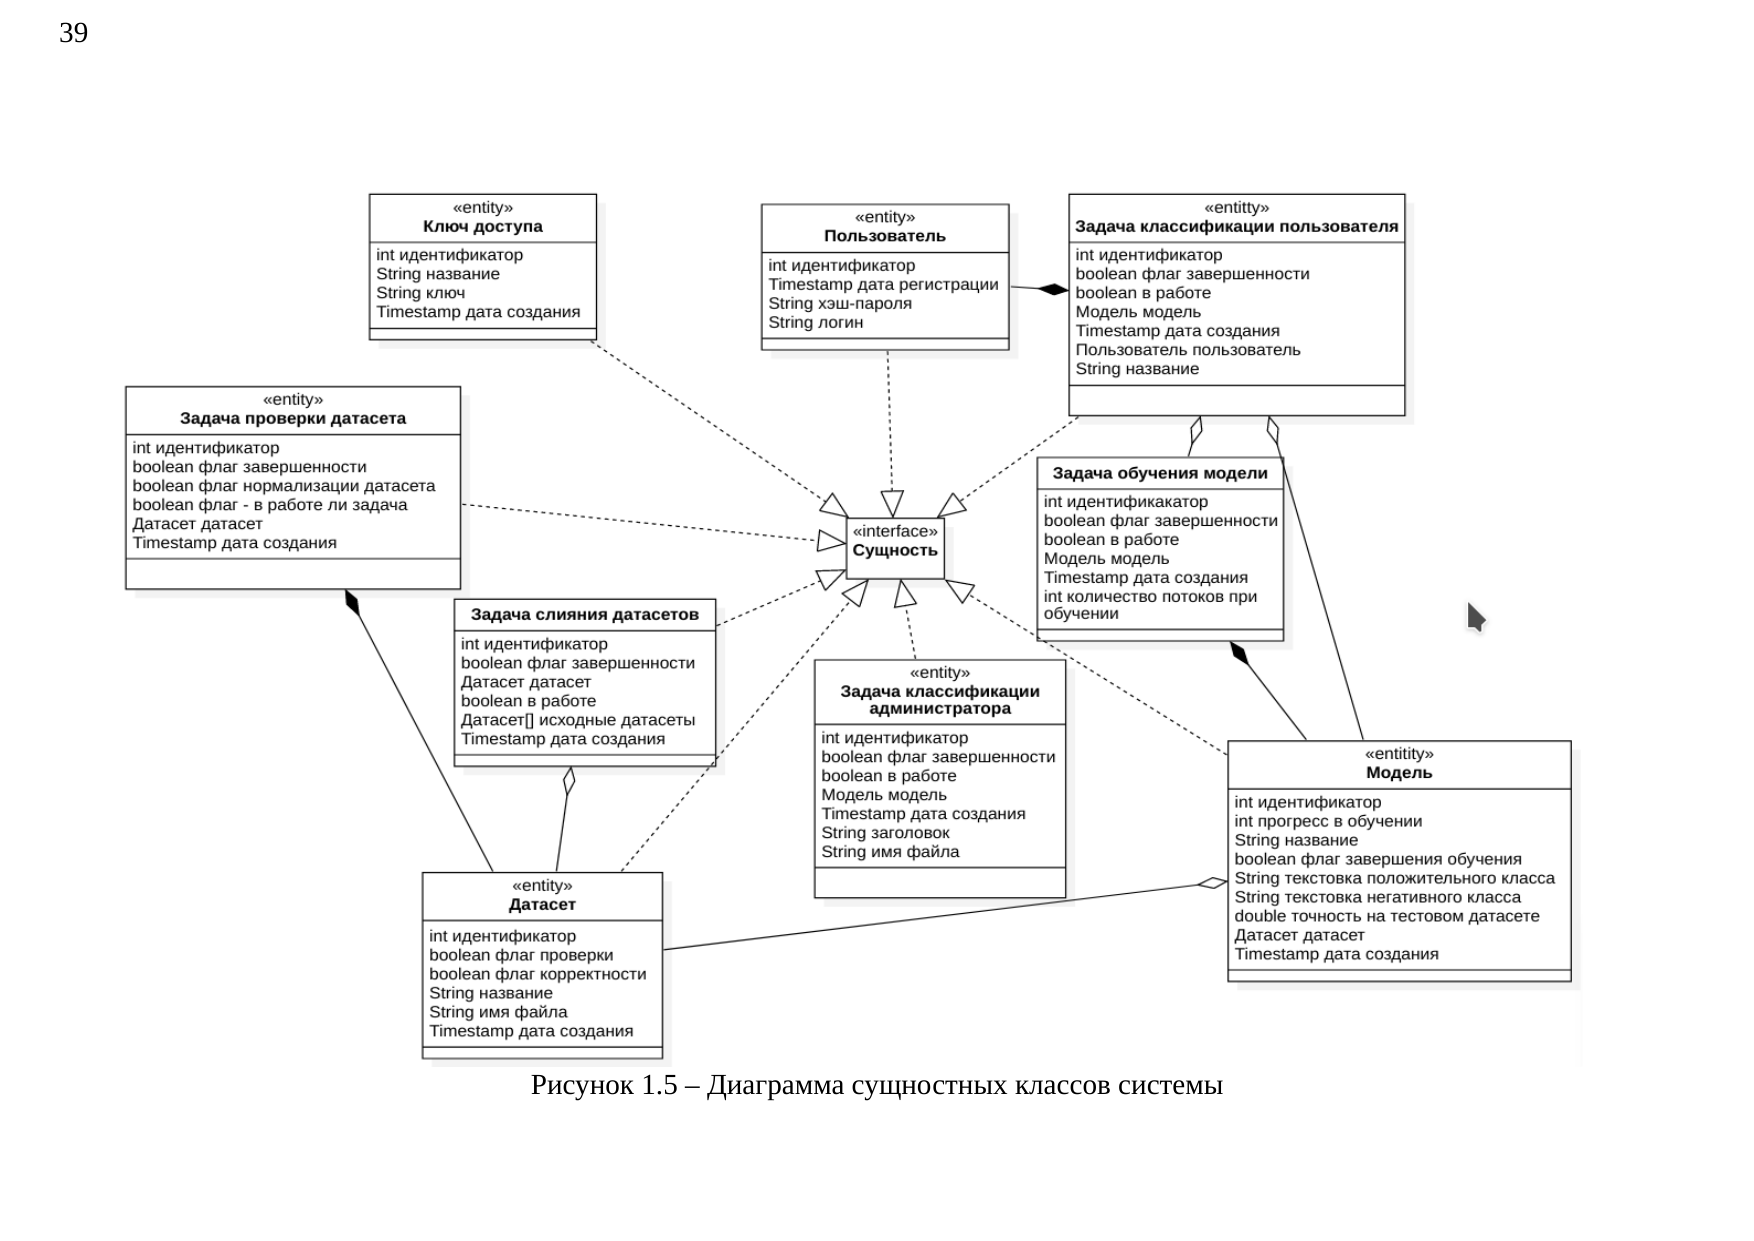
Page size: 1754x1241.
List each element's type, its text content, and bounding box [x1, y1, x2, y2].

picture [118, 177, 1583, 1067]
text Рисунок 1.5 – Диаграмма сущностных классов системы [118, 1067, 1636, 1101]
